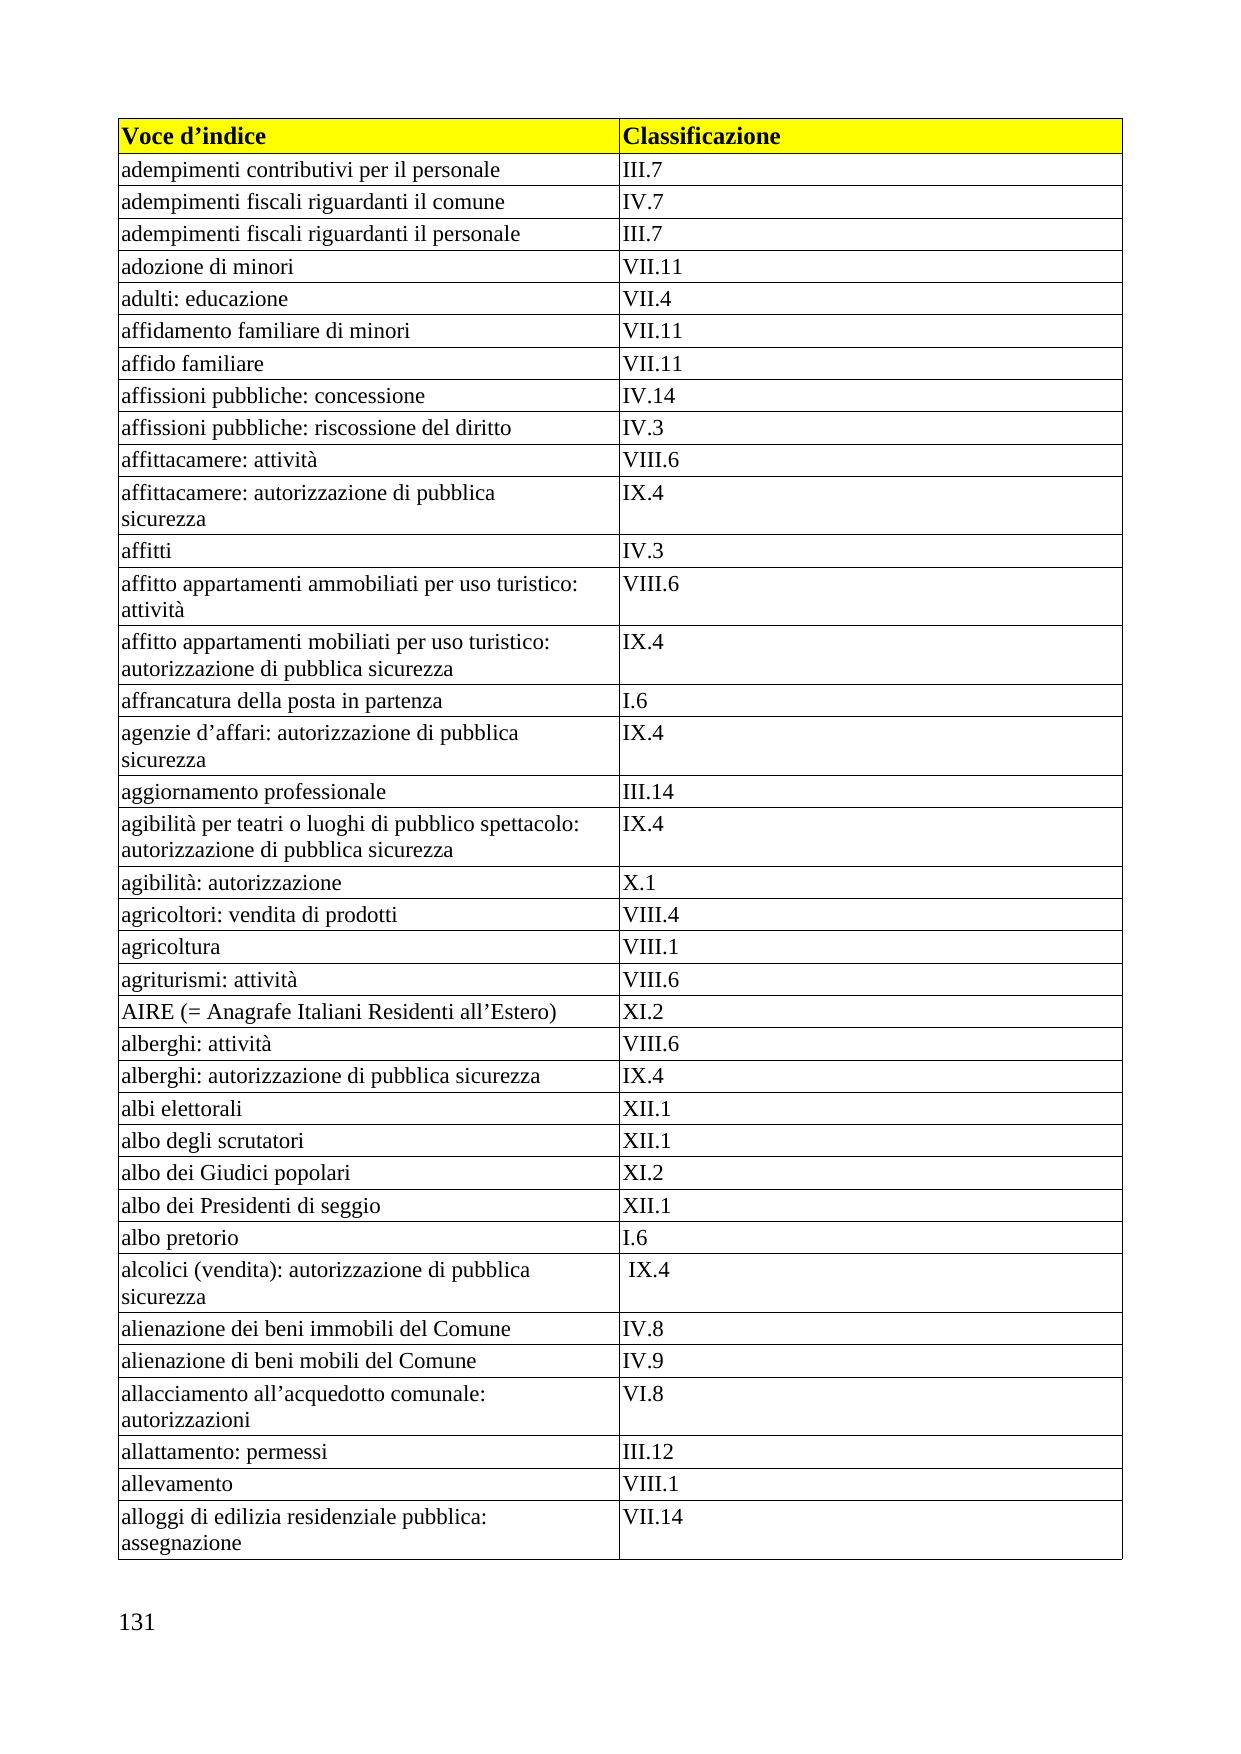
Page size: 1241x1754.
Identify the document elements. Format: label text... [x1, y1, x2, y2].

table_cell adempimenti contributivi per il personale [119, 154, 619, 185]
table_cell adulti: educazione [119, 283, 619, 314]
table_cell III.7 [620, 154, 1122, 185]
table_cell AIRE (= Anagrafe Italiani Residenti all’Estero) [119, 996, 619, 1027]
table_cell affittacamere: attività [119, 445, 619, 476]
table_cell IX.4 [620, 808, 1122, 866]
table_cell IX.4 [620, 1254, 1122, 1312]
table_cell albo dei Giudici popolari [119, 1157, 619, 1189]
table_cell XII.1 [620, 1093, 1122, 1124]
table_cell IV.7 [620, 186, 1122, 217]
table_cell allacciamento all’acquedotto comunale: autorizzazioni [119, 1378, 619, 1435]
table_cell IX.4 [620, 1061, 1122, 1092]
table_cell IV.8 [620, 1313, 1122, 1344]
table_cell affitto appartamenti mobiliati per uso turistico: autorizzazione di pubblica sicurezza [119, 626, 619, 684]
table_cell aggiornamento professionale [119, 776, 619, 807]
table_cell III.12 [620, 1436, 1122, 1467]
table_cell alberghi: autorizzazione di pubblica sicurezza [119, 1061, 619, 1092]
table_cell affissioni pubbliche: riscossione del diritto [119, 412, 619, 443]
table_cell I.6 [620, 685, 1122, 716]
table_cell IV.3 [620, 412, 1122, 443]
table_cell IX.4 [620, 626, 1122, 684]
table_cell affitto appartamenti ammobiliati per uso turistico: attività [119, 568, 619, 625]
table_cell alberghi: attività [119, 1028, 619, 1059]
table_cell IX.4 [620, 717, 1122, 775]
table_cell agibilità per teatri o luoghi di pubblico spettacolo: autorizzazione di pubblica sicurezza [119, 808, 619, 866]
table_cell agibilità: autorizzazione [119, 867, 619, 898]
table_cell adempimenti fiscali riguardanti il comune [119, 186, 619, 217]
table_cell albo degli scrutatori [119, 1125, 619, 1156]
table_cell albo pretorio [119, 1222, 619, 1253]
table_cell albi elettorali [119, 1093, 619, 1124]
table_cell affidamento familiare di minori [119, 315, 619, 347]
table_cell allattamento: permessi [119, 1436, 619, 1467]
table_cell X.1 [620, 867, 1122, 898]
table_cell albo dei Presidenti di seggio [119, 1190, 619, 1221]
table_cell VII.4 [620, 283, 1122, 314]
table_cell alienazione dei beni immobili del Comune [119, 1313, 619, 1344]
table_cell VII.11 [620, 251, 1122, 282]
table_cell VIII.1 [620, 931, 1122, 963]
table_cell I.6 [620, 1222, 1122, 1253]
table_cell alcolici (vendita): autorizzazione di pubblica sicurezza [119, 1254, 619, 1312]
table_cell XI.2 [620, 996, 1122, 1027]
table_cell agenzie d’affari: autorizzazione di pubblica sicurezza [119, 717, 619, 775]
table_cell VII.14 [620, 1501, 1122, 1558]
table_cell XI.2 [620, 1157, 1122, 1189]
table_cell adozione di minori [119, 251, 619, 282]
table_cell XII.1 [620, 1190, 1122, 1221]
table_cell affido familiare [119, 348, 619, 379]
table_cell agriturismi: attività [119, 964, 619, 995]
table_cell affissioni pubbliche: concessione [119, 380, 619, 411]
table_cell alienazione di beni mobili del Comune [119, 1345, 619, 1377]
table_cell XII.1 [620, 1125, 1122, 1156]
table_cell agricoltori: vendita di prodotti [119, 899, 619, 930]
table_cell VIII.6 [620, 1028, 1122, 1059]
table_header Classificazione [620, 119, 1122, 153]
table_cell VII.11 [620, 348, 1122, 379]
table_cell VIII.6 [620, 964, 1122, 995]
table_cell III.7 [620, 219, 1122, 250]
table_cell alloggi di edilizia residenziale pubblica: assegnazione [119, 1501, 619, 1558]
table_cell allevamento [119, 1469, 619, 1500]
table_cell IV.14 [620, 380, 1122, 411]
table_cell III.14 [620, 776, 1122, 807]
table_cell VII.11 [620, 315, 1122, 347]
table_cell affittacamere: autorizzazione di pubblica sicurezza [119, 477, 619, 534]
table_cell IX.4 [620, 477, 1122, 534]
table_cell agricoltura [119, 931, 619, 963]
table_cell VIII.6 [620, 445, 1122, 476]
table_header Voce d’indice [119, 119, 619, 153]
table_cell VI.8 [620, 1378, 1122, 1435]
table_cell IV.3 [620, 535, 1122, 567]
table_cell VIII.6 [620, 568, 1122, 625]
table_cell affrancatura della posta in partenza [119, 685, 619, 716]
table_cell affitti [119, 535, 619, 567]
table_cell VIII.1 [620, 1469, 1122, 1500]
table_cell adempimenti fiscali riguardanti il personale [119, 219, 619, 250]
table_cell VIII.4 [620, 899, 1122, 930]
table_cell IV.9 [620, 1345, 1122, 1377]
